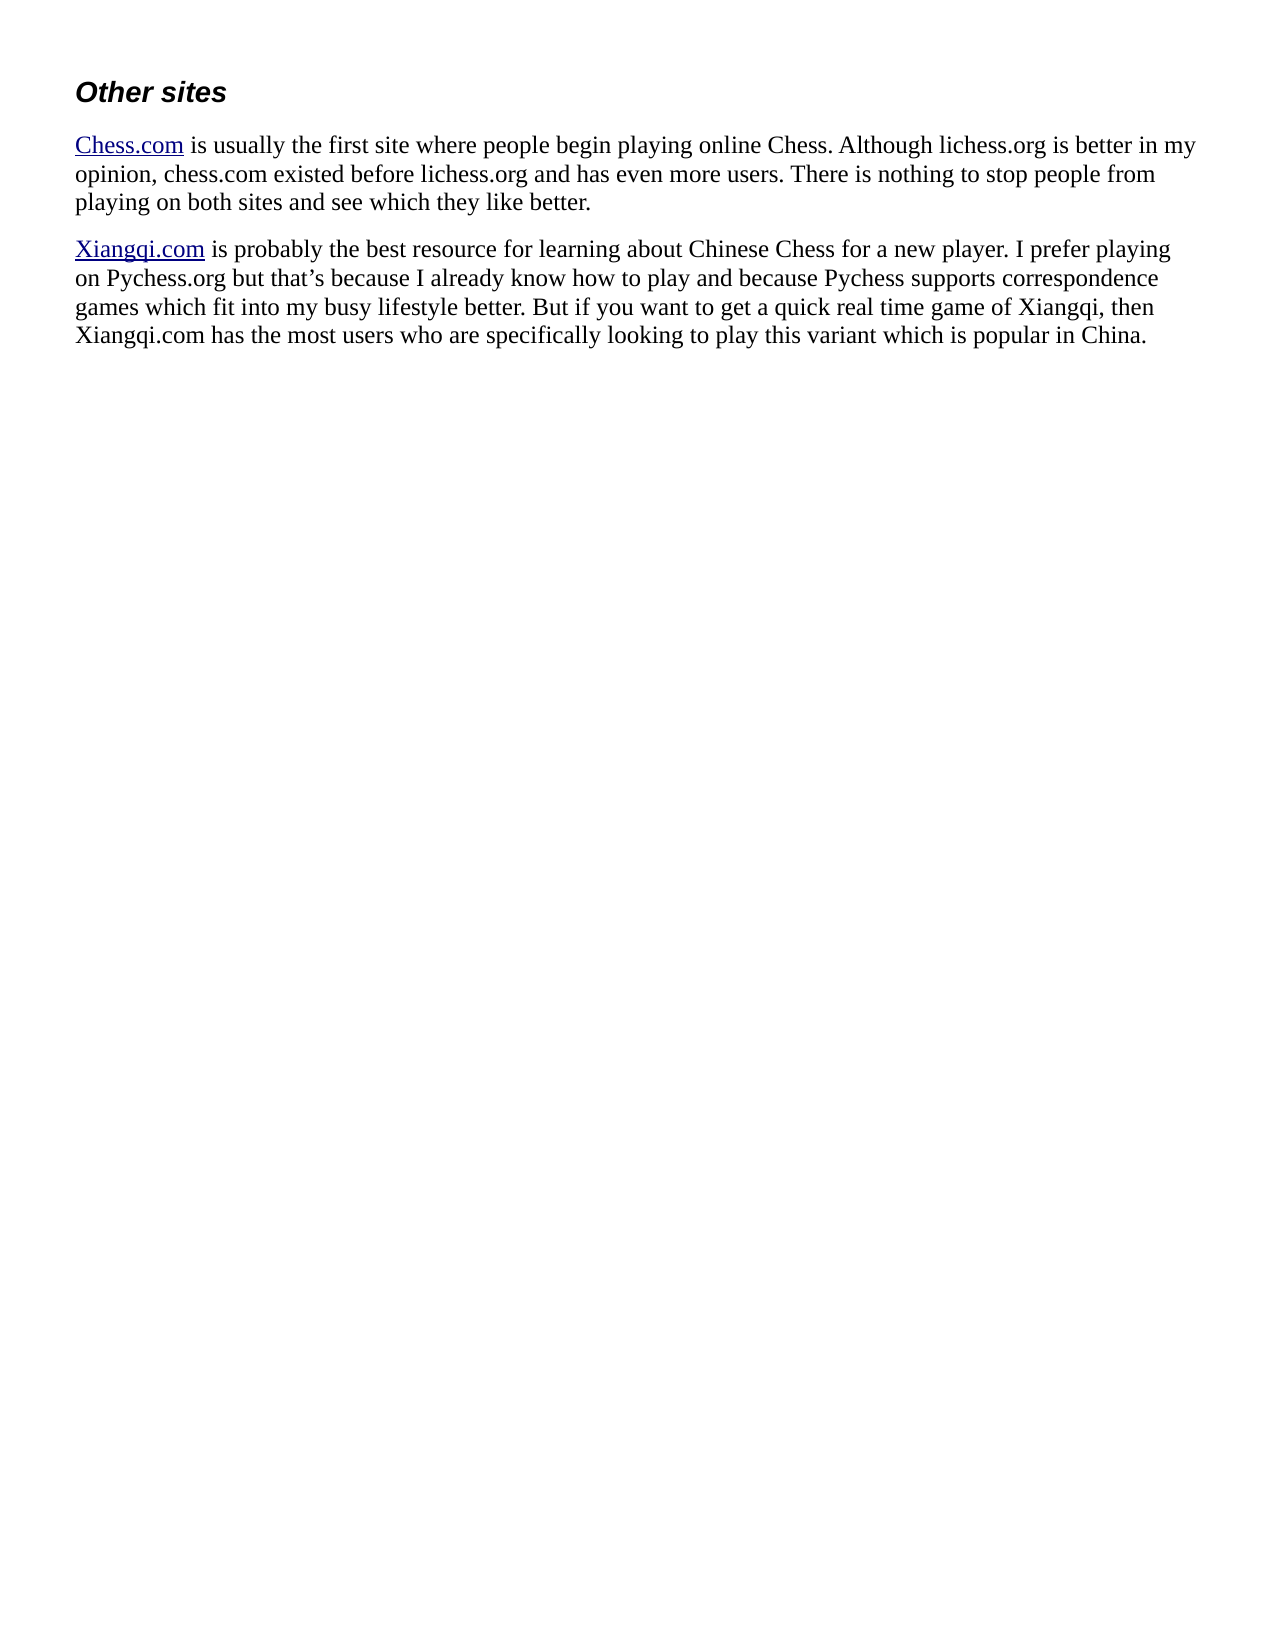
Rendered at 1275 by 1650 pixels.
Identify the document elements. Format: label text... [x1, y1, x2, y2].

text Xiangqi.com is probably the best resource for learning about Chinese Chess for a new player. I prefer playing on Pychess.org but that’s because I already know how to play and because Pychess supports correspondence games which fit into my busy lifestyle better. But if you want to get a quick real time game of Xiangqi, then Xiangqi.com has the most users who are specifically looking to play this variant which is popular in China. [75, 234, 1200, 349]
subtitle Other sites [75, 75, 1200, 108]
text Chess.com is usually the first site where people begin playing online Chess. Although lichess.org is better in my opinion, chess.com existed before lichess.org and has even more users. There is nothing to stop people from playing on both sites and see which they like better. [75, 130, 1200, 216]
